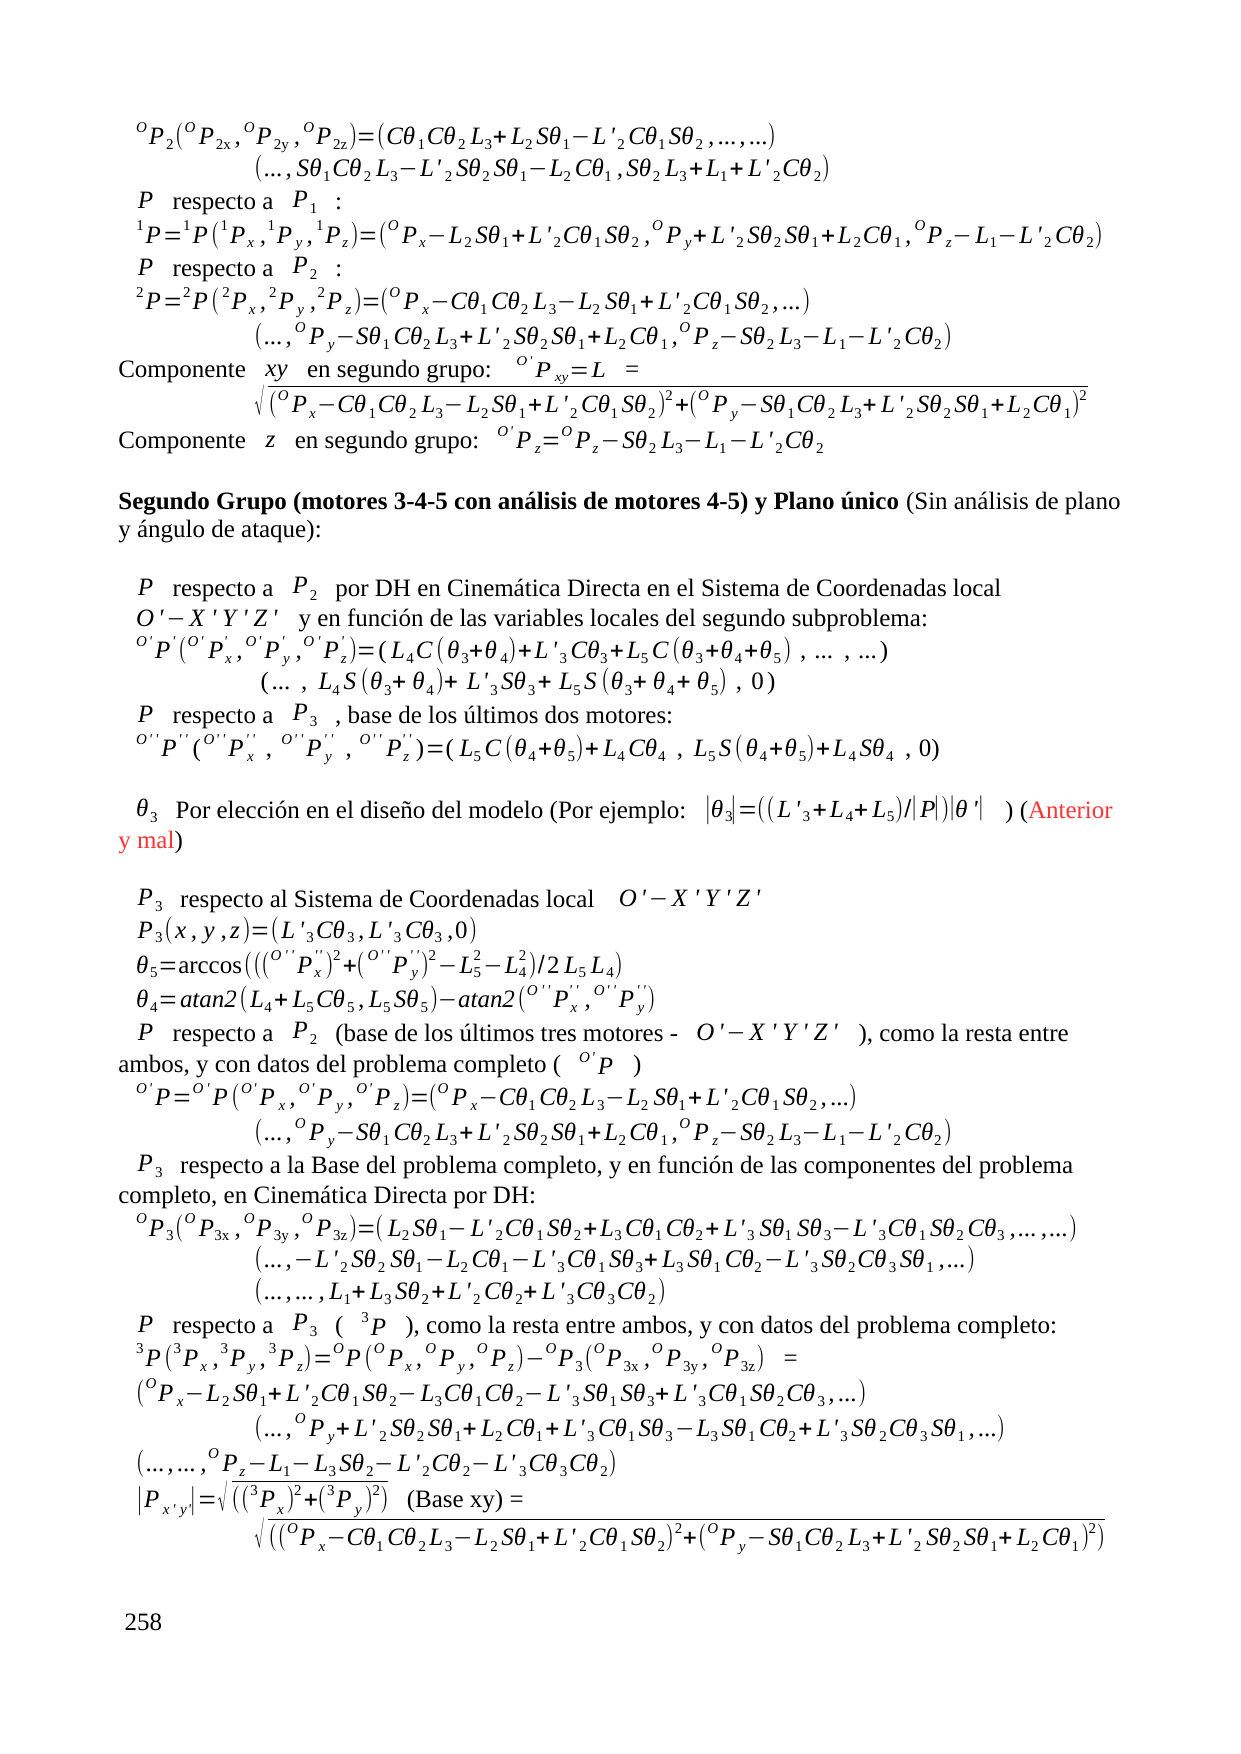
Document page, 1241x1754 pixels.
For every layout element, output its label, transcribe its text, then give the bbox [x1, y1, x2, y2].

text Por elección en el diseño del modelo (Por ejemplo:) (Anterior y mal) [118, 794, 1122, 854]
text Componenteen segundo grupo: [118, 422, 1122, 457]
text respecto a: [118, 185, 1122, 217]
text = [118, 1340, 1122, 1375]
text respecto apor DH en Cinemática Directa en el Sistema de Coordenadas localy en función de las variables locales del segundo subproblema: [118, 572, 1122, 632]
text respecto al Sistema de Coordenadas local [118, 883, 1122, 914]
text respecto a la Base del problema completo, y en función de las componentes del problema completo, en Cinemática Directa por DH: [118, 1149, 1122, 1209]
text Componenteen segundo grupo: = [118, 353, 1122, 384]
text (Base xy) = [118, 1480, 1122, 1517]
text respecto a(), como la resta entre ambos, y con datos del problema completo: [118, 1308, 1122, 1340]
text Segundo Grupo (motores 3-4-5 con análisis de motores 4-5) y Plano único (Sin análisis de plano y ángulo de ataque): [118, 486, 1122, 543]
text respecto a(base de los últimos tres motores -), como la resta entre ambos, y con datos del problema completo () [118, 1016, 1122, 1079]
text respecto a: [118, 252, 1122, 283]
text respecto a, base de los últimos dos motores: [118, 699, 1122, 730]
